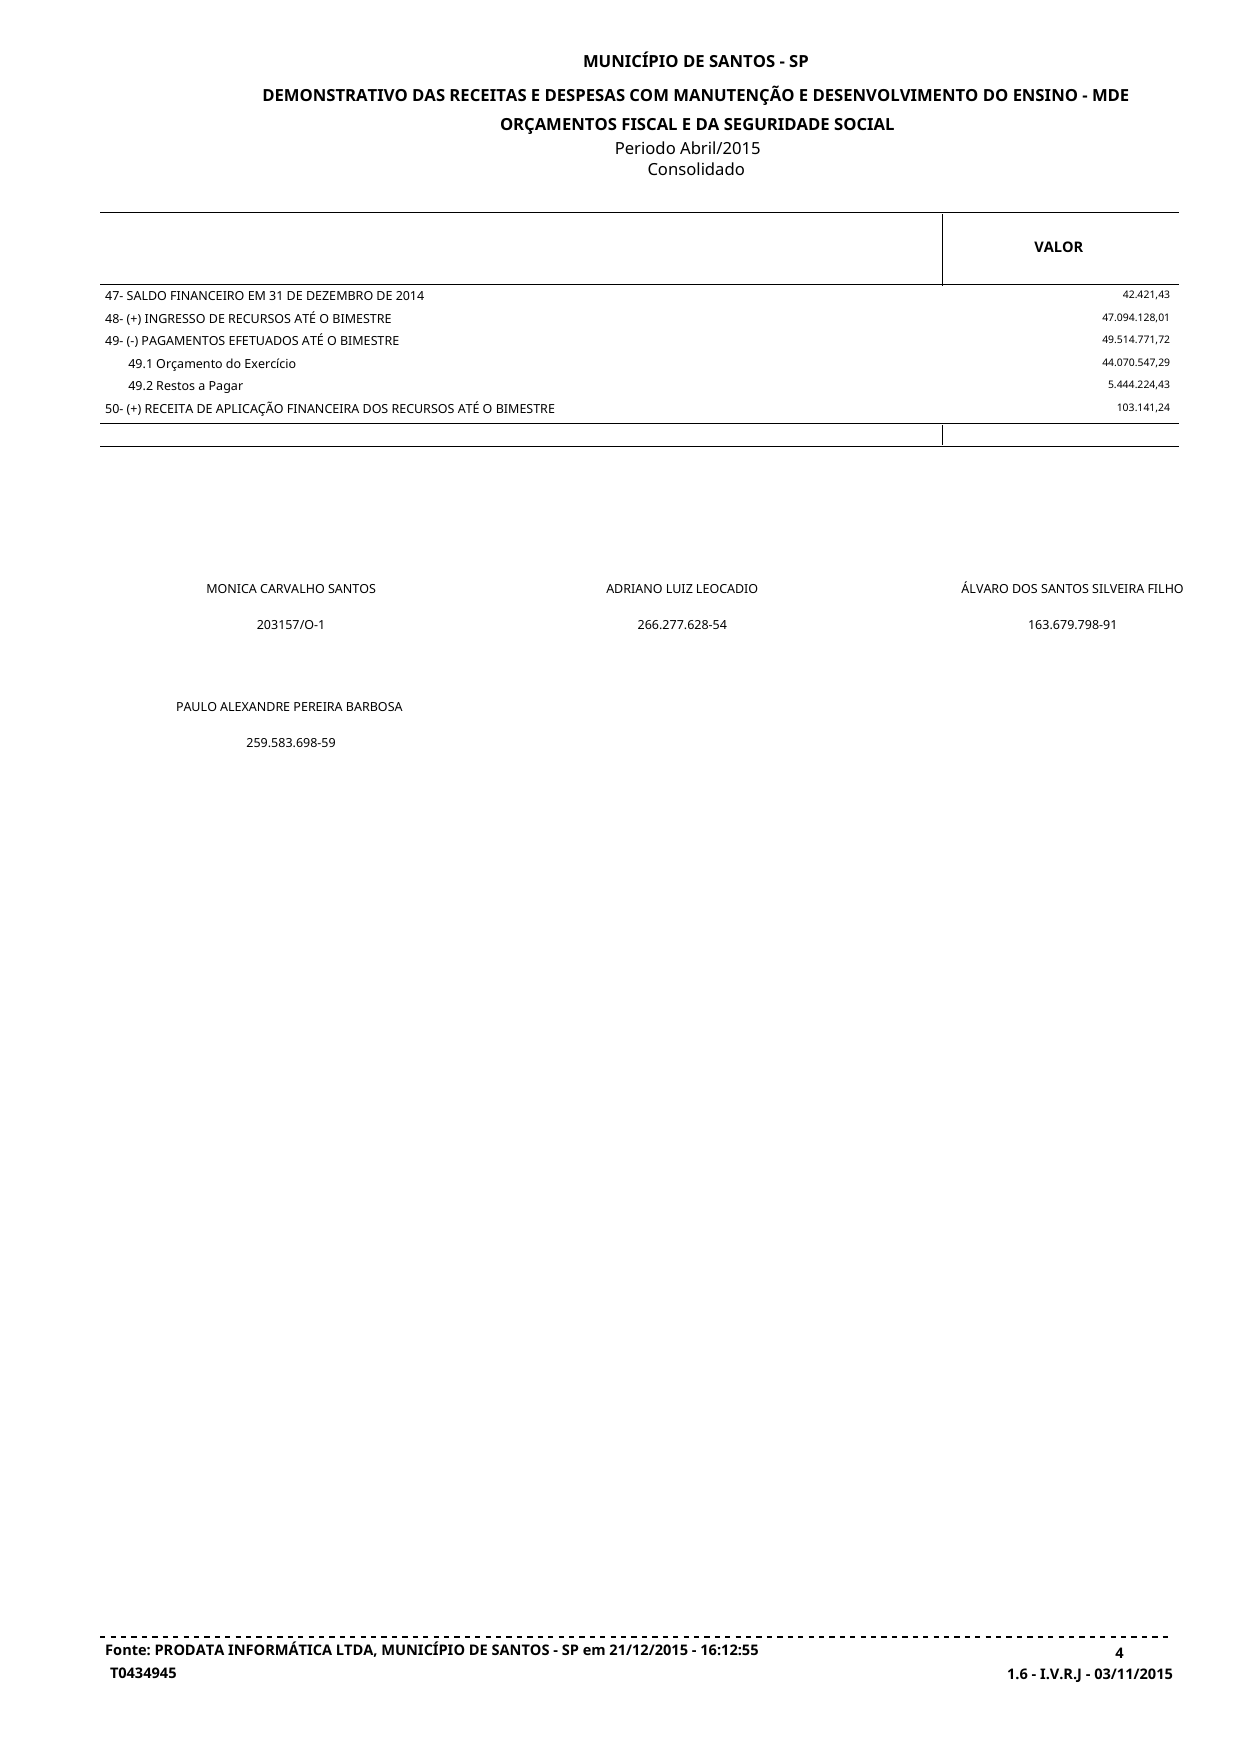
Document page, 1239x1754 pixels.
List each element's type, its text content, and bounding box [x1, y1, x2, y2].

table_cell 47.094.128,01 [948, 310, 1170, 332]
table_cell [401, 721, 474, 734]
table_cell [833, 700, 866, 719]
table_cell [833, 237, 866, 261]
table_cell [1181, 752, 1239, 1637]
table_cell ADRIANO LUIZ LEOCADIO [498, 580, 866, 602]
table_cell [775, 700, 832, 719]
table_cell [128, 180, 213, 192]
table_cell [974, 721, 998, 734]
table_cell [110, 217, 128, 237]
table_header [0, 0, 100, 49]
table_cell [0, 752, 100, 1637]
table_cell [775, 752, 832, 1637]
table_cell [213, 752, 313, 1637]
table_cell [1181, 448, 1239, 580]
table_cell [401, 427, 474, 446]
table_cell [498, 217, 615, 237]
table_cell [110, 192, 128, 201]
table_cell [0, 333, 100, 355]
table_cell [890, 237, 940, 261]
table_cell [1173, 736, 1179, 752]
table_cell [950, 75, 974, 84]
table_cell [110, 448, 128, 580]
table_cell [1181, 721, 1239, 734]
table_cell 48- (+) INGRESSO DE RECURSOS ATÉ O BIMESTRE [105, 310, 940, 332]
table_cell [950, 736, 974, 752]
table_header [128, 0, 213, 49]
table_cell [833, 448, 866, 580]
table_cell [998, 602, 1115, 616]
table_cell [401, 217, 474, 237]
table_cell 4 [1115, 1643, 1173, 1662]
table_cell [833, 75, 866, 84]
table_header [833, 0, 866, 49]
table_cell [950, 261, 974, 284]
table_cell [313, 150, 401, 157]
table_cell [1115, 700, 1170, 719]
table_cell [498, 721, 615, 734]
table_cell [1115, 217, 1170, 237]
table_cell [998, 427, 1115, 446]
table_cell [498, 634, 615, 698]
table_cell [1173, 400, 1179, 422]
table_cell [998, 736, 1115, 752]
table_cell [1181, 261, 1239, 284]
table_cell [615, 201, 775, 212]
table_cell [110, 157, 128, 180]
table_cell [615, 752, 775, 1637]
table_cell [474, 581, 498, 601]
table_cell [1115, 136, 1170, 150]
table_cell [833, 602, 866, 616]
table_cell [1173, 634, 1179, 698]
table_cell [890, 700, 940, 719]
table_cell [128, 261, 213, 284]
table_cell [833, 201, 866, 212]
table_cell [213, 136, 313, 150]
table_cell [401, 237, 474, 261]
table_cell [998, 261, 1115, 284]
table_cell [775, 736, 832, 752]
table_cell [950, 427, 974, 446]
table_cell [474, 721, 498, 734]
table_header [998, 0, 1115, 49]
table_cell [775, 201, 832, 212]
table_cell VALOR [948, 237, 1170, 261]
table_cell [871, 617, 889, 634]
table_cell 163.679.798-91 [890, 616, 1239, 634]
table_cell [871, 75, 889, 84]
table_cell [1115, 201, 1170, 212]
table_cell [1181, 602, 1239, 616]
table_cell [998, 217, 1115, 237]
table_cell [213, 448, 313, 580]
table_cell [974, 261, 998, 284]
table_cell [1173, 217, 1179, 237]
table_cell [313, 752, 401, 1637]
table_cell [890, 75, 940, 84]
table_cell 49.2 Restos a Pagar [128, 378, 940, 400]
table_cell [890, 217, 940, 237]
table_cell [401, 752, 474, 1637]
table_cell [1173, 288, 1179, 310]
table_cell 42.421,43 [948, 288, 1170, 310]
table_cell [974, 448, 998, 580]
table_cell [950, 700, 974, 719]
table_cell [474, 700, 498, 719]
table_cell [890, 721, 940, 734]
table_cell [1173, 1643, 1179, 1662]
table_cell [871, 736, 889, 752]
table_cell [1181, 237, 1239, 261]
table_cell DEMONSTRATIVO DAS RECEITAS E DESPESAS COM MANUTENÇÃO E DESENVOLVIMENTO DO ENSINO - MDE [213, 84, 1179, 111]
table_cell [950, 602, 974, 616]
table_cell [0, 237, 100, 261]
table_cell [213, 261, 313, 284]
table_cell [128, 427, 213, 446]
table_cell [1173, 201, 1179, 212]
table_cell [615, 602, 775, 616]
table_cell [313, 237, 401, 261]
table_cell [0, 180, 100, 192]
table_cell [0, 427, 100, 446]
table_cell [0, 581, 100, 601]
table_cell 44.070.547,29 [948, 355, 1170, 377]
table_cell [1181, 427, 1239, 446]
table_cell [998, 136, 1115, 150]
table_cell [871, 427, 889, 446]
table_cell [1173, 1664, 1179, 1683]
table_cell [313, 261, 401, 284]
table_cell [498, 75, 615, 84]
table_cell [474, 602, 498, 616]
table_cell [974, 427, 998, 446]
table_cell [775, 75, 832, 84]
table_cell [871, 217, 889, 237]
table_cell [313, 75, 401, 84]
table_cell [110, 378, 128, 400]
table_cell [474, 448, 498, 580]
table_cell [0, 448, 100, 580]
table_cell [0, 84, 100, 111]
table_cell [1173, 602, 1179, 616]
table_cell [1181, 736, 1239, 752]
table_cell [498, 602, 615, 616]
table_cell [775, 448, 832, 580]
table_cell [0, 157, 100, 180]
table_cell [1181, 1664, 1239, 1683]
table_cell [498, 736, 615, 752]
table_cell [110, 427, 128, 446]
table_cell [833, 752, 866, 1637]
table_cell [974, 634, 998, 698]
table_cell [1173, 310, 1179, 332]
table_header [1173, 0, 1179, 49]
table_cell [0, 400, 100, 422]
table_cell [871, 581, 889, 601]
table_cell 5.444.224,43 [948, 378, 1170, 400]
table_cell [0, 355, 100, 377]
table_header [890, 0, 940, 49]
table_cell [474, 75, 498, 84]
table_cell [1181, 150, 1239, 157]
table_cell [498, 448, 615, 580]
table_cell 50- (+) RECEITA DE APLICAÇÃO FINANCEIRA DOS RECURSOS ATÉ O BIMESTRE [105, 400, 940, 422]
table_cell [950, 721, 974, 734]
table_cell [950, 634, 974, 698]
table_cell [1115, 721, 1170, 734]
table_cell T0434945 [110, 1663, 615, 1685]
table_cell [615, 634, 775, 698]
table_cell [128, 201, 213, 212]
table_cell [498, 201, 615, 212]
table_cell [0, 112, 100, 136]
table_cell [1115, 448, 1170, 580]
table_cell [110, 201, 128, 212]
table_cell [615, 427, 775, 446]
table_cell Fonte: PRODATA INFORMÁTICA LTDA, MUNICÍPIO DE SANTOS - SP em 21/12/2015 - 16:12:55 [105, 1640, 998, 1662]
table_cell [1181, 51, 1239, 75]
table_cell [110, 237, 128, 261]
table_cell [974, 752, 998, 1637]
table_cell [1181, 136, 1239, 150]
table_cell [871, 752, 889, 1637]
table_cell [128, 721, 213, 734]
table_cell [833, 634, 866, 698]
table_cell [213, 180, 1179, 201]
table_cell [110, 75, 128, 84]
table_cell [128, 84, 213, 111]
table_cell [474, 617, 498, 634]
table_cell [313, 448, 401, 580]
table_cell [313, 721, 401, 734]
table_cell [1173, 136, 1179, 150]
table_header [110, 0, 128, 49]
table_cell [1173, 333, 1179, 355]
table_cell [1173, 752, 1179, 1637]
table_cell [1173, 448, 1179, 580]
table_cell [1181, 217, 1239, 237]
table_cell [950, 201, 974, 212]
table_cell [775, 261, 832, 284]
table_cell [1173, 427, 1179, 446]
table_cell [998, 150, 1115, 157]
table_cell [110, 84, 128, 111]
table_header [1181, 0, 1239, 49]
table_cell [833, 427, 866, 446]
table_cell Consolidado [213, 157, 1179, 180]
table_cell [871, 261, 889, 284]
table_cell [1181, 75, 1239, 84]
table_cell 1.6 - I.V.R.J - 03/11/2015 [871, 1664, 1173, 1683]
table_cell [213, 427, 313, 446]
table_cell [615, 721, 775, 734]
table_cell [775, 634, 832, 698]
table_cell [313, 427, 401, 446]
table_cell [1173, 700, 1179, 719]
table_header [213, 0, 313, 49]
table_cell [213, 150, 313, 157]
table_cell [998, 752, 1115, 1637]
table_header [1115, 0, 1170, 49]
table_cell [1115, 75, 1170, 84]
table_cell [0, 602, 100, 616]
table_cell [615, 75, 775, 84]
table_cell [474, 634, 498, 698]
table_cell [128, 51, 213, 75]
table_cell [1115, 427, 1170, 446]
table_cell [890, 634, 940, 698]
table_cell [110, 51, 128, 75]
table_cell [974, 700, 998, 719]
table_cell [0, 378, 100, 400]
table_cell [474, 261, 498, 284]
table_cell [1173, 150, 1179, 157]
table_cell [110, 602, 128, 616]
table_cell [1181, 180, 1239, 192]
table_cell [871, 448, 889, 580]
table_cell [871, 634, 889, 698]
table_cell [1173, 378, 1179, 400]
table_cell [974, 136, 998, 150]
table_cell [128, 448, 213, 580]
table_cell [974, 75, 998, 84]
table_cell [1181, 288, 1239, 310]
table_cell [998, 75, 1115, 84]
table_header [474, 0, 498, 49]
table_cell [128, 157, 213, 180]
table_header [313, 0, 401, 49]
table_cell [0, 136, 100, 150]
table_cell [498, 237, 615, 261]
table_cell [313, 634, 401, 698]
table_cell 203157/O-1 [108, 616, 474, 634]
table_cell [0, 634, 100, 698]
table_cell [213, 237, 313, 261]
table_cell [1115, 150, 1170, 157]
table_cell [998, 201, 1115, 212]
table_cell [110, 112, 128, 136]
table_cell [775, 721, 832, 734]
table_cell [213, 201, 313, 212]
table_cell [1181, 333, 1239, 355]
table_cell [110, 721, 128, 734]
table_cell [950, 752, 974, 1637]
table_cell [498, 261, 615, 284]
table_cell [1181, 400, 1239, 422]
table_cell [0, 700, 100, 719]
table_cell [128, 150, 213, 157]
table_cell 103.141,24 [948, 400, 1170, 422]
table_cell [0, 288, 100, 310]
table_header [498, 0, 615, 49]
table_cell [1115, 602, 1170, 616]
table_cell [313, 217, 401, 237]
table_cell [474, 237, 498, 261]
table_cell [0, 721, 100, 734]
table_cell [1181, 112, 1239, 136]
table_cell [1181, 192, 1239, 201]
table_cell 259.583.698-59 [108, 734, 474, 752]
table_cell [1181, 378, 1239, 400]
table_cell [128, 752, 213, 1637]
table_cell [498, 700, 615, 719]
table_header [871, 0, 889, 49]
table_cell [615, 237, 775, 261]
table_cell [110, 752, 128, 1637]
table_cell [775, 602, 832, 616]
table_cell [615, 217, 775, 237]
table_cell [498, 427, 615, 446]
table_cell [871, 602, 889, 616]
table_cell [1181, 201, 1239, 213]
table_cell PAULO ALEXANDRE PEREIRA BARBOSA [108, 698, 474, 721]
table_cell [474, 752, 498, 1637]
table_header [950, 0, 974, 49]
table_cell [313, 602, 401, 616]
table_cell [615, 700, 775, 719]
table_cell [833, 1664, 866, 1683]
table_cell [1115, 752, 1170, 1637]
table_cell [775, 427, 832, 446]
table_cell [998, 700, 1115, 719]
table_cell [213, 217, 313, 237]
table_cell [890, 752, 940, 1637]
table_cell [871, 237, 889, 261]
table_cell [1181, 157, 1239, 180]
table_cell [0, 75, 100, 84]
table_cell [128, 217, 213, 237]
table_cell [950, 217, 974, 237]
table_cell [775, 237, 832, 261]
table_cell [498, 752, 615, 1637]
table_cell [615, 448, 775, 580]
table_cell [1181, 634, 1239, 698]
table_cell [401, 448, 474, 580]
table_cell [998, 448, 1115, 580]
table_cell [974, 201, 998, 212]
table_cell [1173, 261, 1179, 284]
table_cell [128, 112, 213, 136]
table_cell [1181, 700, 1239, 719]
table_cell 47- SALDO FINANCEIRO EM 31 DE DEZEMBRO DE 2014 [105, 288, 940, 310]
table_cell [833, 261, 866, 284]
table_cell [1173, 721, 1179, 734]
table_cell [110, 150, 128, 157]
table_cell [0, 617, 100, 634]
table_cell [110, 355, 128, 377]
table_cell [0, 261, 100, 284]
table_header [974, 0, 998, 49]
table_cell 49.514.771,72 [948, 333, 1170, 355]
table_cell [890, 427, 940, 446]
table_cell [615, 736, 775, 752]
table_cell [110, 180, 128, 192]
table_cell [775, 217, 832, 237]
table_cell [313, 201, 401, 212]
table_cell [833, 736, 866, 752]
table_cell [213, 721, 313, 734]
table_header [615, 0, 775, 49]
table_cell 49- (-) PAGAMENTOS EFETUADOS ATÉ O BIMESTRE [105, 333, 940, 355]
table_cell [213, 602, 313, 616]
table_cell [615, 261, 775, 284]
table_cell [974, 150, 998, 157]
table_cell [833, 721, 866, 734]
table_cell [890, 261, 940, 284]
table_cell [128, 136, 213, 150]
table_cell [474, 201, 498, 212]
table_cell [1115, 736, 1170, 752]
table_cell [128, 634, 213, 698]
table_cell [1181, 310, 1239, 332]
table_cell [1115, 634, 1170, 698]
table_cell [0, 1664, 100, 1683]
table_cell Periodo Abril/2015 [401, 136, 974, 157]
table_cell [950, 448, 974, 580]
table_cell [110, 261, 128, 284]
table_cell [213, 634, 313, 698]
table_cell [1181, 84, 1239, 111]
table_cell [1173, 75, 1179, 84]
table_cell [890, 201, 940, 212]
table_cell [1115, 261, 1170, 284]
table_cell [313, 136, 401, 150]
table_cell [0, 217, 100, 237]
table_cell 49.1 Orçamento do Exercício [128, 355, 940, 377]
table_cell [1181, 355, 1239, 377]
table_cell [615, 1664, 775, 1683]
table_cell [974, 736, 998, 752]
table_cell [974, 602, 998, 616]
table_header [401, 0, 474, 49]
table_cell [128, 237, 213, 261]
table_cell [401, 75, 474, 84]
table_cell [890, 602, 940, 616]
table_cell [1173, 355, 1179, 377]
table_cell [871, 700, 889, 719]
table_cell [401, 634, 474, 698]
table_cell [401, 201, 474, 212]
table_cell [974, 217, 998, 237]
table_cell [0, 201, 100, 213]
table_cell 266.277.628-54 [498, 616, 866, 634]
table_cell [0, 736, 100, 752]
table_cell ORÇAMENTOS FISCAL E DA SEGURIDADE SOCIAL [213, 112, 1181, 136]
table_cell [128, 192, 213, 201]
table_cell [110, 634, 128, 698]
table_cell [474, 427, 498, 446]
table_cell [474, 217, 498, 237]
table_cell [1173, 237, 1179, 261]
table_cell [890, 448, 940, 580]
table_cell [0, 310, 100, 332]
table_cell [1181, 1643, 1239, 1662]
table_cell [833, 217, 866, 237]
table_cell [128, 75, 213, 84]
table_cell [128, 602, 213, 616]
table_cell [0, 192, 100, 201]
table_cell [775, 1664, 832, 1683]
table_cell [0, 51, 100, 75]
table_cell [998, 721, 1115, 734]
table_cell [0, 150, 100, 157]
table_cell [890, 736, 940, 752]
table_cell [474, 736, 498, 752]
table_cell ÁLVARO DOS SANTOS SILVEIRA FILHO [890, 580, 1239, 602]
table_header [775, 0, 832, 49]
table_cell [213, 75, 313, 84]
table_cell [110, 136, 128, 150]
table_cell [998, 1643, 1115, 1662]
table_cell [871, 201, 889, 212]
table_cell [871, 721, 889, 734]
table_cell MUNICÍPIO DE SANTOS - SP [213, 50, 1179, 75]
table_cell [998, 634, 1115, 698]
table_cell [0, 1643, 100, 1662]
table_cell MONICA CARVALHO SANTOS [108, 580, 474, 602]
table_cell [401, 602, 474, 616]
table_cell [401, 261, 474, 284]
